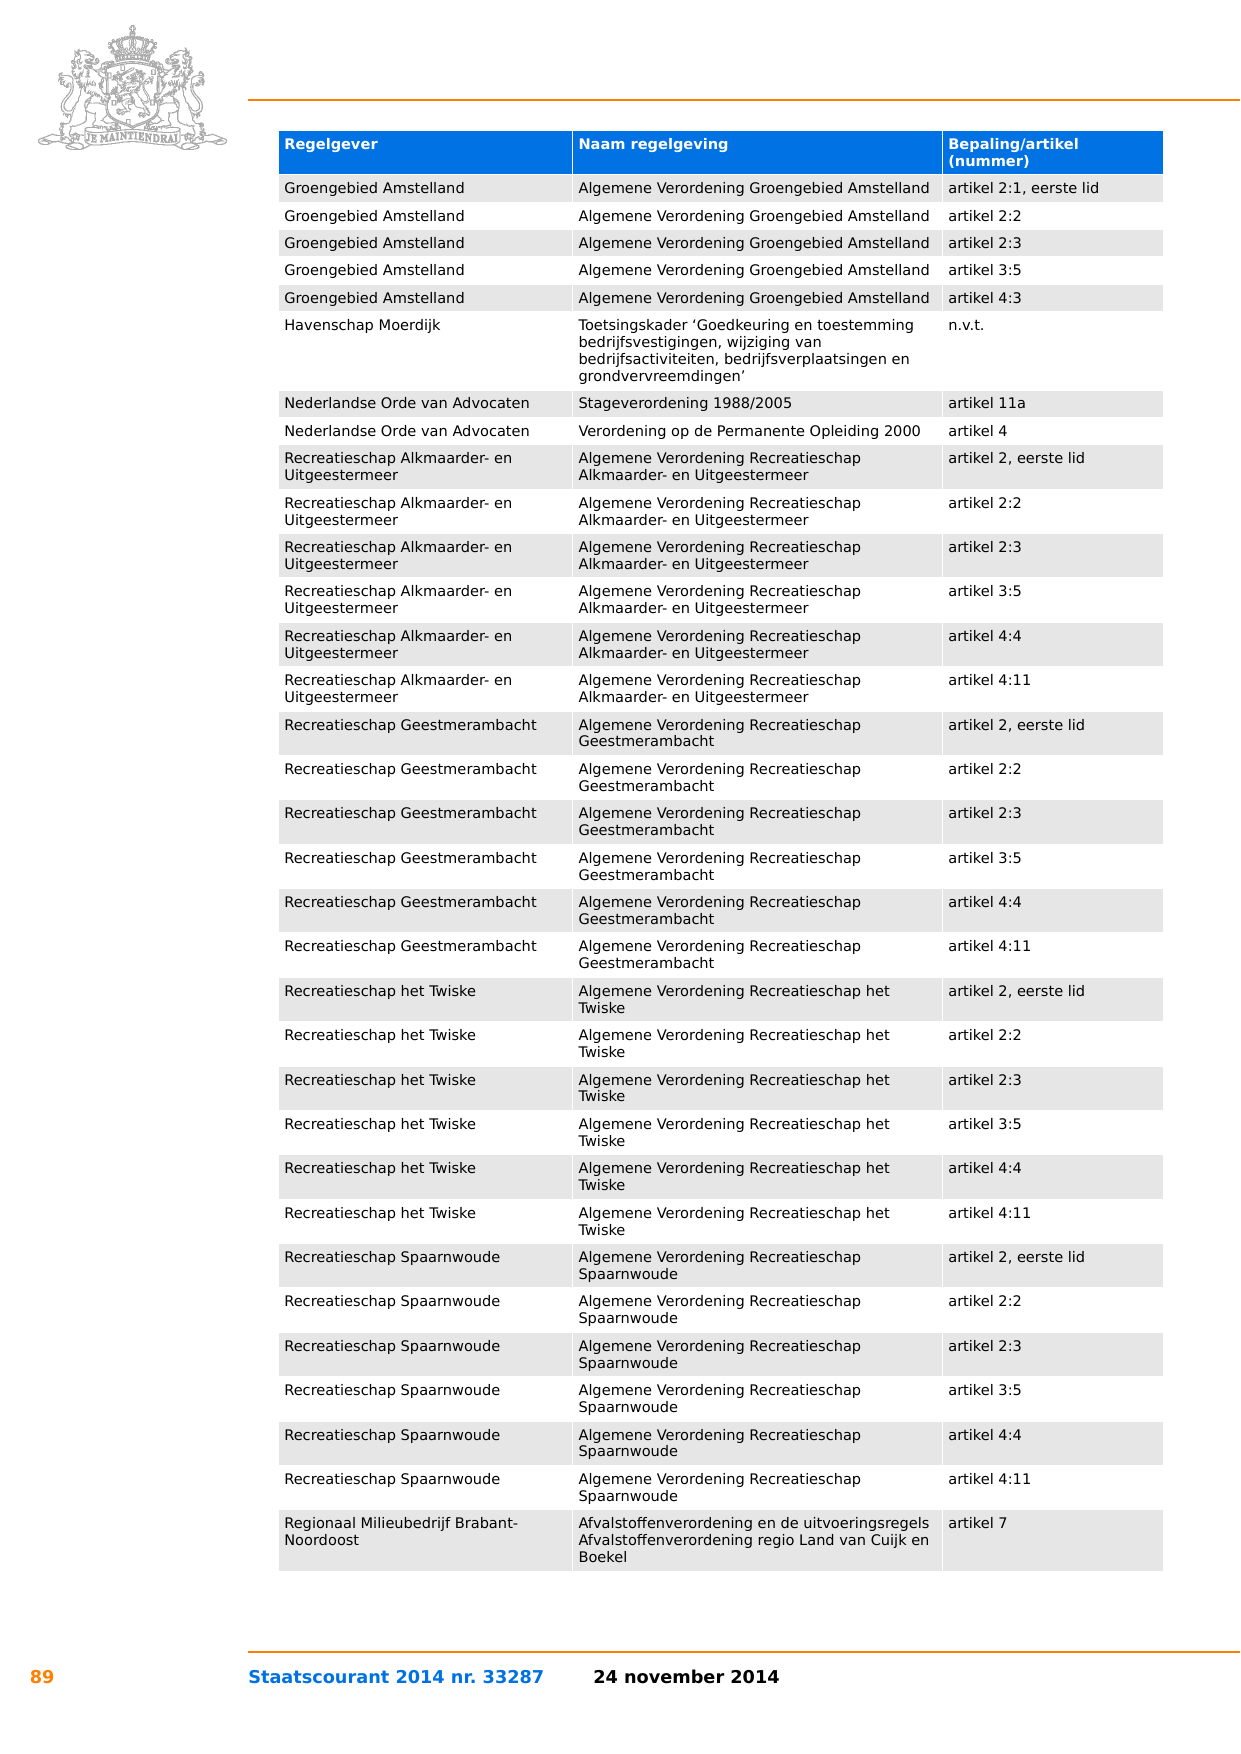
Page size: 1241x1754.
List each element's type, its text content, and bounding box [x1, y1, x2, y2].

table_cell artikel 2:3 [943, 230, 1163, 256]
table_cell Algemene Verordening Groengebied Amstelland [573, 175, 942, 202]
table_cell artikel 2, eerste lid [943, 712, 1163, 755]
table_cell artikel 11a [943, 391, 1163, 417]
table_cell Algemene Verordening Recreatieschap Alkmaarder- en Uitgeestermeer [573, 534, 942, 577]
table_cell Recreatieschap Alkmaarder- en Uitgeestermeer [279, 534, 572, 577]
table_cell Algemene Verordening Recreatieschap Geestmerambacht [573, 889, 942, 932]
table_cell Recreatieschap het Twiske [279, 1067, 572, 1110]
table_cell artikel 2:2 [943, 1022, 1163, 1066]
table_cell Recreatieschap Alkmaarder- en Uitgeestermeer [279, 579, 572, 622]
table_cell artikel 2, eerste lid [943, 445, 1163, 489]
table_cell artikel 4 [943, 418, 1163, 444]
table_cell artikel 4:4 [943, 623, 1163, 666]
table_cell artikel 4:11 [943, 934, 1163, 977]
table_cell Recreatieschap het Twiske [279, 978, 572, 1021]
table_cell artikel 4:11 [943, 1200, 1163, 1243]
table_cell artikel 2:2 [943, 203, 1163, 229]
table_cell Recreatieschap Spaarnwoude [279, 1333, 572, 1376]
table_cell Nederlandse Orde van Advocaten [279, 391, 572, 417]
table_cell Recreatieschap Geestmerambacht [279, 934, 572, 977]
table_cell artikel 7 [943, 1510, 1163, 1571]
table_cell Recreatieschap Spaarnwoude [279, 1466, 572, 1509]
table_cell artikel 4:3 [943, 285, 1163, 311]
table_cell Recreatieschap Spaarnwoude [279, 1244, 572, 1287]
table_cell Recreatieschap Spaarnwoude [279, 1377, 572, 1421]
table_cell Stageverordening 1988/2005 [573, 391, 942, 417]
table_cell artikel 2, eerste lid [943, 978, 1163, 1021]
table_cell artikel 3:5 [943, 1111, 1163, 1154]
table_cell n.v.t. [943, 312, 1163, 389]
table_header Naam regelgeving [573, 131, 942, 174]
table_cell Algemene Verordening Recreatieschap het Twiske [573, 1022, 942, 1066]
picture [38, 25, 227, 150]
table_cell Recreatieschap Geestmerambacht [279, 889, 572, 932]
table_cell Groengebied Amstelland [279, 175, 572, 202]
table_cell Algemene Verordening Groengebied Amstelland [573, 258, 942, 284]
table_cell Groengebied Amstelland [279, 230, 572, 256]
table_cell Recreatieschap Alkmaarder- en Uitgeestermeer [279, 667, 572, 711]
table_cell artikel 2:3 [943, 1067, 1163, 1110]
table_cell Recreatieschap Alkmaarder- en Uitgeestermeer [279, 445, 572, 489]
table_cell artikel 3:5 [943, 845, 1163, 888]
table_cell Nederlandse Orde van Advocaten [279, 418, 572, 444]
table_cell Recreatieschap Geestmerambacht [279, 845, 572, 888]
table_cell Algemene Verordening Recreatieschap Geestmerambacht [573, 800, 942, 844]
table_cell artikel 3:5 [943, 1377, 1163, 1421]
table_cell artikel 2:2 [943, 490, 1163, 533]
table_cell Algemene Verordening Recreatieschap Spaarnwoude [573, 1244, 942, 1287]
table_cell artikel 4:4 [943, 889, 1163, 932]
table_cell artikel 4:4 [943, 1422, 1163, 1465]
table_cell Recreatieschap Spaarnwoude [279, 1422, 572, 1465]
table_cell Algemene Verordening Recreatieschap Spaarnwoude [573, 1333, 942, 1376]
table_cell Toetsingskader ‘Goedkeuring en toestemming bedrijfsvestigingen, wijziging van bedrijfsactiviteiten, bedrijfsverplaatsingen en grondvervreemdingen’ [573, 312, 942, 389]
table_cell Algemene Verordening Recreatieschap Alkmaarder- en Uitgeestermeer [573, 490, 942, 533]
table_cell Algemene Verordening Recreatieschap het Twiske [573, 1200, 942, 1243]
table_cell artikel 2:2 [943, 1289, 1163, 1332]
table_cell Groengebied Amstelland [279, 285, 572, 311]
table_cell Algemene Verordening Recreatieschap Alkmaarder- en Uitgeestermeer [573, 445, 942, 489]
table_cell Algemene Verordening Recreatieschap het Twiske [573, 978, 942, 1021]
table_cell artikel 2:3 [943, 534, 1163, 577]
table_cell Recreatieschap het Twiske [279, 1155, 572, 1199]
table_cell artikel 3:5 [943, 258, 1163, 284]
table_cell artikel 2:3 [943, 800, 1163, 844]
table_cell Recreatieschap het Twiske [279, 1200, 572, 1243]
table_cell artikel 2, eerste lid [943, 1244, 1163, 1287]
table_cell Recreatieschap Alkmaarder- en Uitgeestermeer [279, 490, 572, 533]
table_cell Algemene Verordening Recreatieschap het Twiske [573, 1155, 942, 1199]
table_cell Algemene Verordening Recreatieschap Geestmerambacht [573, 756, 942, 799]
table_cell Recreatieschap Alkmaarder- en Uitgeestermeer [279, 623, 572, 666]
table_cell Algemene Verordening Recreatieschap Spaarnwoude [573, 1289, 942, 1332]
table_cell artikel 3:5 [943, 579, 1163, 622]
table_cell Algemene Verordening Recreatieschap Alkmaarder- en Uitgeestermeer [573, 579, 942, 622]
table_cell Algemene Verordening Recreatieschap Geestmerambacht [573, 934, 942, 977]
table_cell Recreatieschap Geestmerambacht [279, 712, 572, 755]
table_cell Afvalstoffenverordening en de uitvoeringsregels Afvalstoffenverordening regio Land van Cuijk en Boekel [573, 1510, 942, 1571]
table_cell Havenschap Moerdijk [279, 312, 572, 389]
table_cell Algemene Verordening Recreatieschap Spaarnwoude [573, 1377, 942, 1421]
table_cell Recreatieschap Geestmerambacht [279, 800, 572, 844]
table_cell artikel 4:4 [943, 1155, 1163, 1199]
table_cell Algemene Verordening Recreatieschap het Twiske [573, 1111, 942, 1154]
table_cell Recreatieschap het Twiske [279, 1111, 572, 1154]
table_cell Algemene Verordening Recreatieschap Spaarnwoude [573, 1422, 942, 1465]
table_cell Regionaal Milieubedrijf Brabant-Noordoost [279, 1510, 572, 1571]
table_cell Verordening op de Permanente Opleiding 2000 [573, 418, 942, 444]
table_cell Recreatieschap Spaarnwoude [279, 1289, 572, 1332]
table_cell Algemene Verordening Recreatieschap Geestmerambacht [573, 712, 942, 755]
table_cell Algemene Verordening Recreatieschap het Twiske [573, 1067, 942, 1110]
table_cell Algemene Verordening Recreatieschap Geestmerambacht [573, 845, 942, 888]
table_cell Recreatieschap het Twiske [279, 1022, 572, 1066]
table_cell Algemene Verordening Recreatieschap Alkmaarder- en Uitgeestermeer [573, 623, 942, 666]
table_cell Groengebied Amstelland [279, 203, 572, 229]
table_cell Algemene Verordening Recreatieschap Alkmaarder- en Uitgeestermeer [573, 667, 942, 711]
table_cell artikel 4:11 [943, 667, 1163, 711]
table_cell artikel 2:1, eerste lid [943, 175, 1163, 202]
table_cell artikel 4:11 [943, 1466, 1163, 1509]
table_cell Algemene Verordening Groengebied Amstelland [573, 230, 942, 256]
table_header Regelgever [279, 131, 572, 174]
table_header Bepaling/artikel (nummer) [943, 131, 1163, 174]
table_cell Groengebied Amstelland [279, 258, 572, 284]
table_cell artikel 2:3 [943, 1333, 1163, 1376]
table_cell Algemene Verordening Recreatieschap Spaarnwoude [573, 1466, 942, 1509]
table_cell Algemene Verordening Groengebied Amstelland [573, 285, 942, 311]
table_cell artikel 2:2 [943, 756, 1163, 799]
table_cell Algemene Verordening Groengebied Amstelland [573, 203, 942, 229]
table_cell Recreatieschap Geestmerambacht [279, 756, 572, 799]
